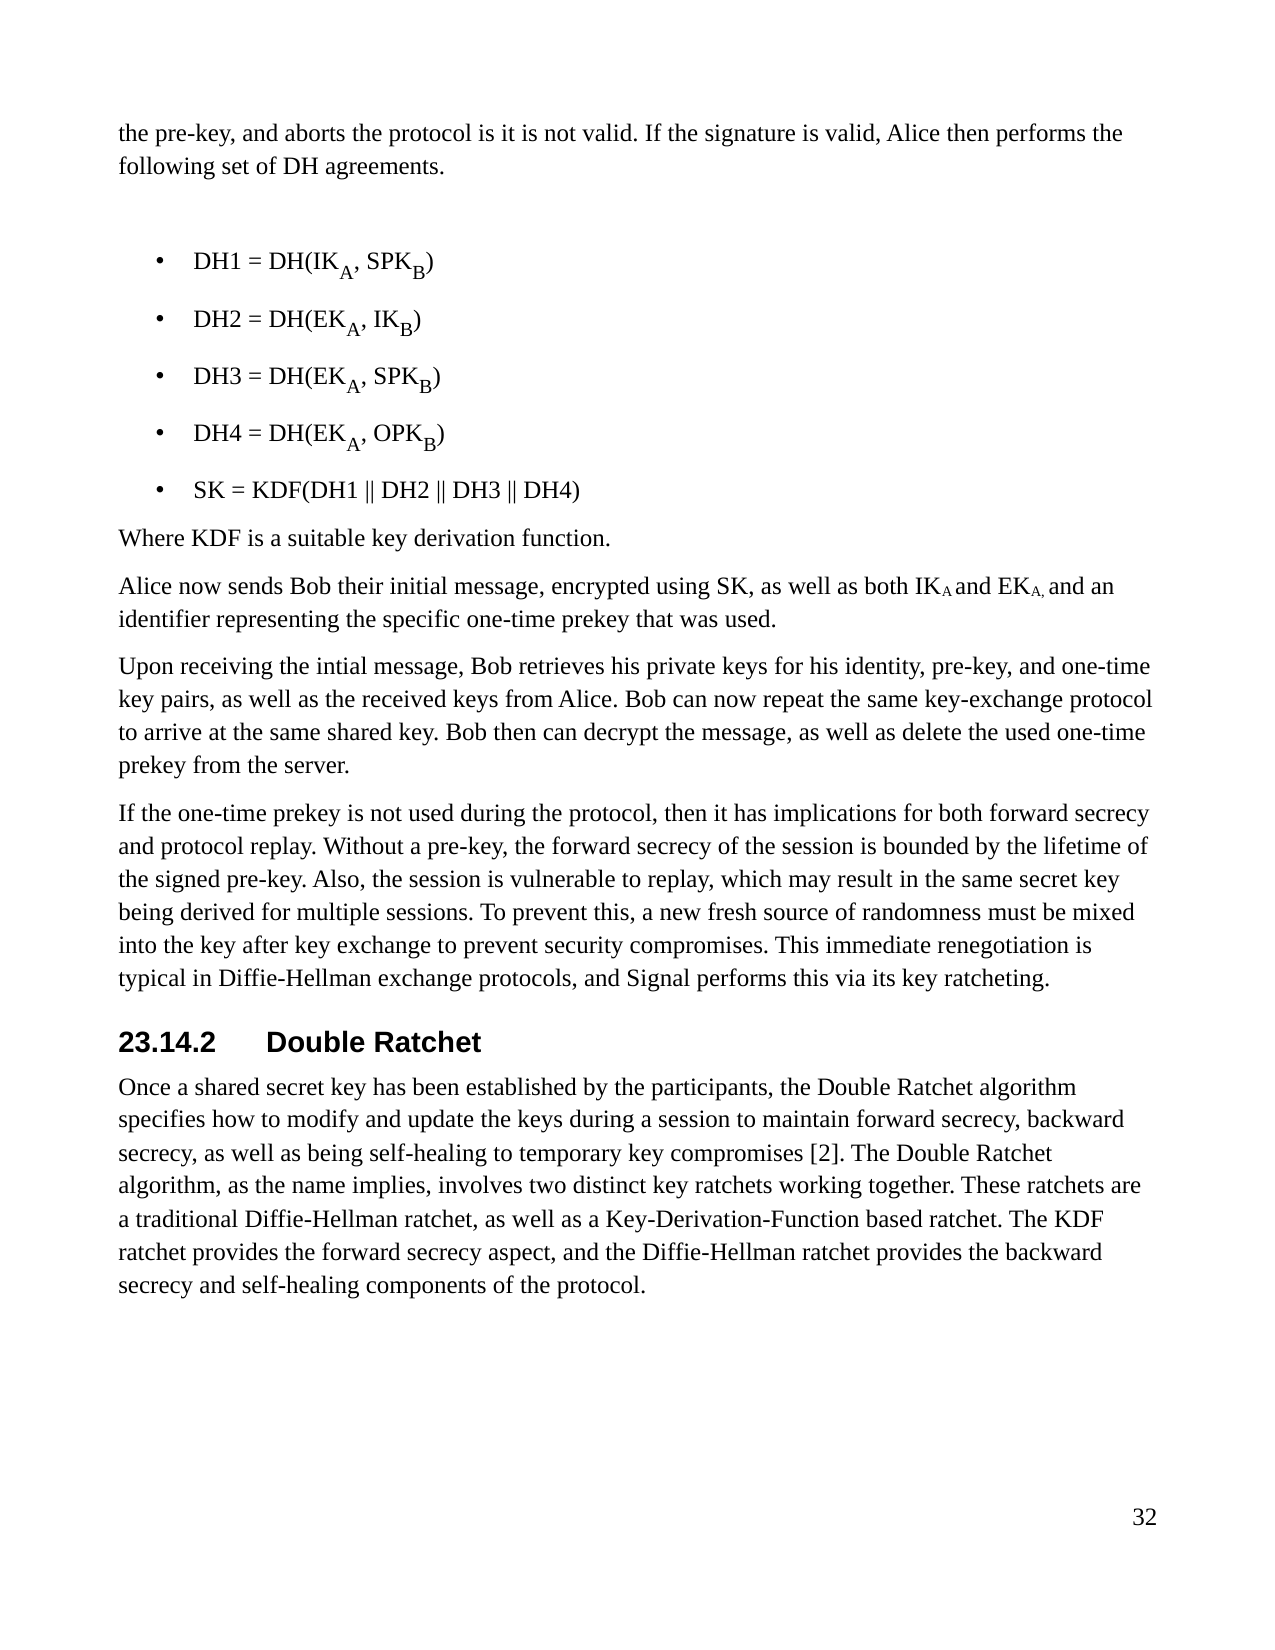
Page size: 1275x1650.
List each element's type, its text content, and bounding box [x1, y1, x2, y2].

list SK = KDF(DH1 || DH2 || DH3 || DH4) [156, 476, 1157, 504]
subtitle Double Ratchet [118, 1025, 1157, 1059]
text Upon receiving the intial message, Bob retrieves his private keys for his identity, pre-key, and one-time key pairs, as well as the received keys from Alice. Bob can now repeat the same key-exchange protocol to arrive at the same shared key. Bob then can decrypt the message, as well as delete the used one-time prekey from the server. [118, 651, 1157, 779]
text the pre-key, and aborts the protocol is it is not valid. If the signature is valid, Alice then performs the following set of DH agreements. [118, 118, 1157, 180]
text Where KDF is a suitable key derivation function. [118, 523, 1157, 552]
list DH4 = DH(EKA, OPKB) [156, 418, 1157, 455]
text If the one-time prekey is not used during the protocol, then it has implications for both forward secrecy and protocol replay. Without a pre-key, the forward secrecy of the session is bounded by the lifetime of the signed pre-key. Also, the session is vulnerable to replay, which may result in the same secret key being derived for multiple sessions. To prevent this, a new fresh source of randomness must be mixed into the key after key exchange to prevent security compromises. This immediate renegotiation is typical in Diffie-Hellman exchange protocols, and Signal performs this via its key ratcheting. [118, 798, 1157, 992]
text Alice now sends Bob their initial message, encrypted using SK, as well as both IKA and EKA, and an identifier representing the specific one-time prekey that was used. [118, 571, 1157, 632]
list DH1 = DH(IKA, SPKB) [156, 246, 1157, 283]
list DH3 = DH(EKA, SPKB) [156, 361, 1157, 398]
list DH2 = DH(EKA, IKB) [156, 304, 1157, 341]
text Once a shared secret key has been established by the participants, the Double Ratchet algorithm specifies how to modify and update the keys during a session to maintain forward secrecy, backward secrecy, as well as being self-healing to temporary key compromises [2]. The Double Ratchet algorithm, as the name implies, involves two distinct key ratchets working together. These ratchets are a traditional Diffie-Hellman ratchet, as well as a Key-Derivation-Function based ratchet. The KDF ratchet provides the forward secrecy aspect, and the Diffie-Hellman ratchet provides the backward secrecy and self-healing components of the protocol. [118, 1072, 1157, 1298]
